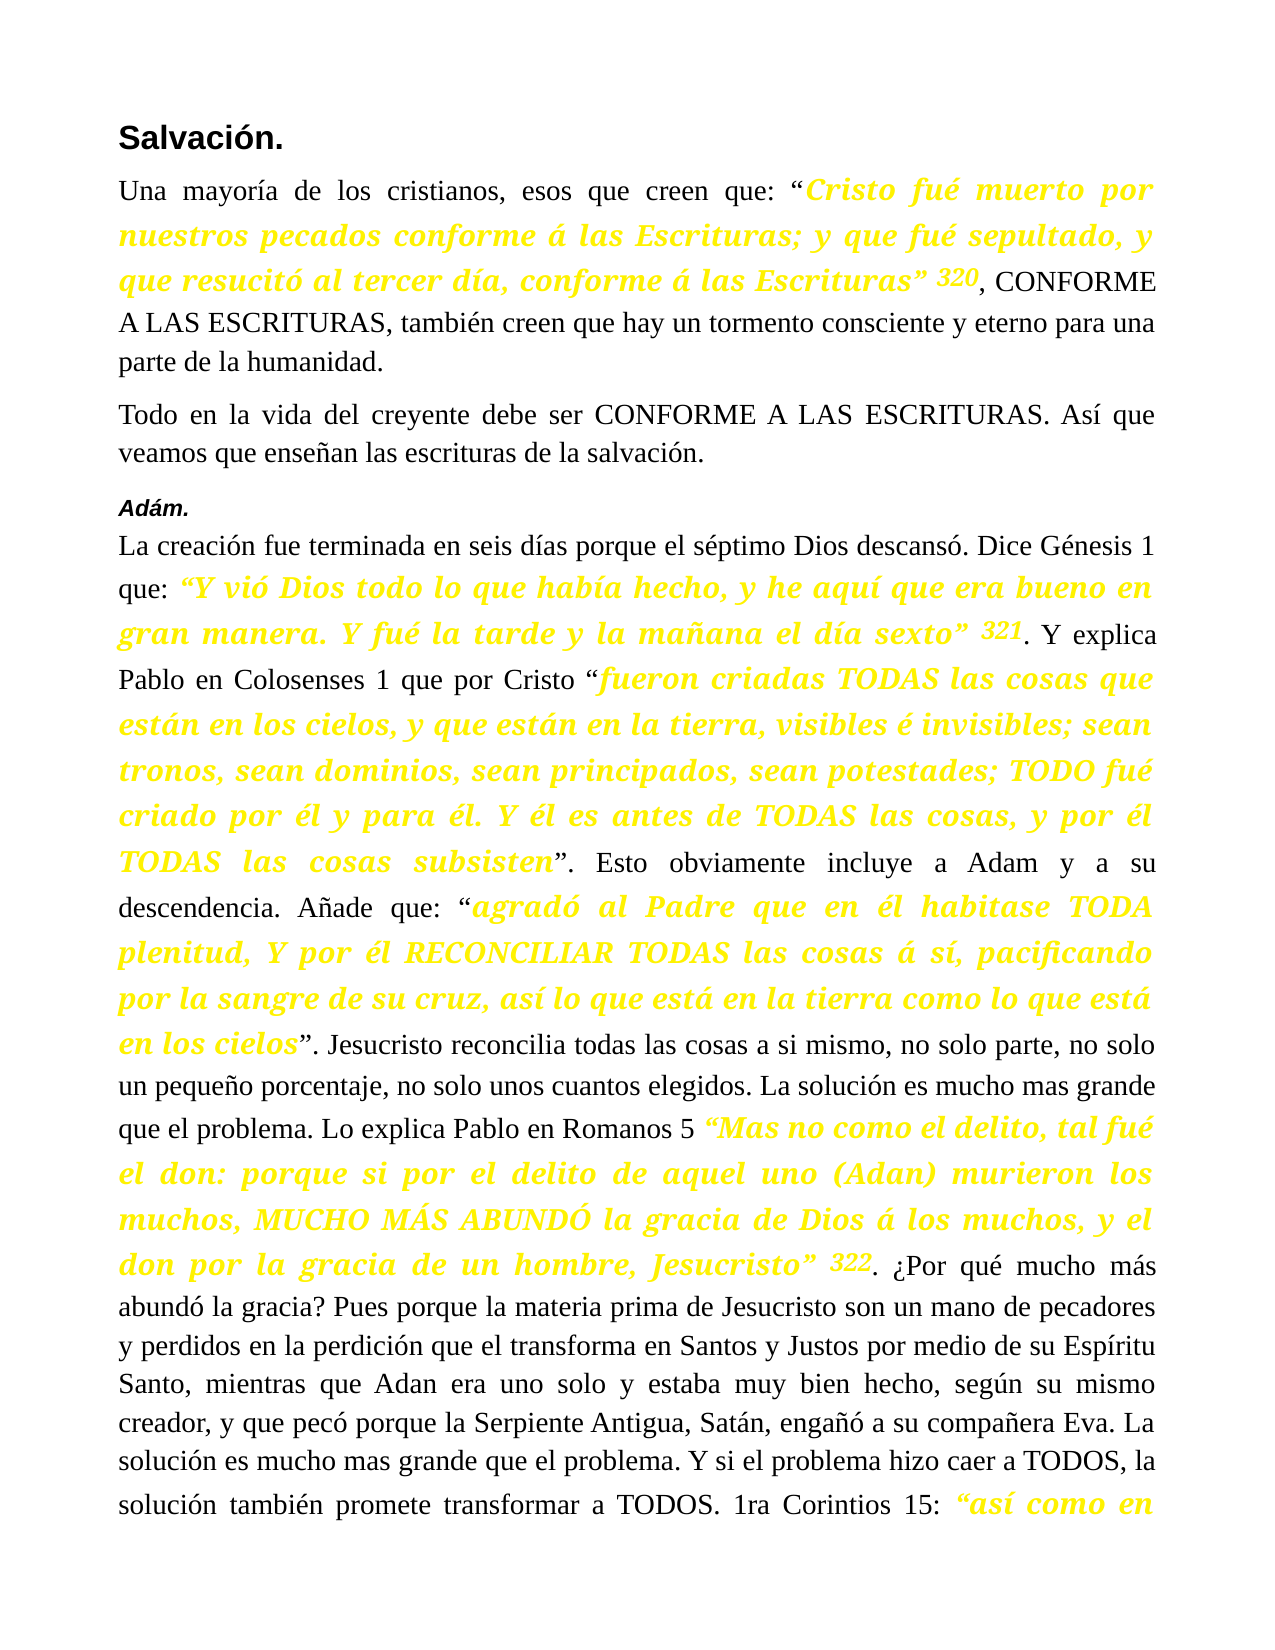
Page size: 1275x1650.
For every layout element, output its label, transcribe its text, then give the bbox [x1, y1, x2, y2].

text Una mayoría de los cristianos, esos que creen que: “Cristo fué muerto por nuestros pecados conforme á las Escrituras; y que fué sepultado, y que resucitó al tercer día, conforme á las Escrituras” , CONFORME A LAS ESCRITURAS, también creen que hay un tormento consciente y eterno para una parte de la humanidad. [118, 169, 1157, 377]
subtitle Salvación. [118, 118, 1157, 157]
subtitle Adám. [118, 495, 1157, 522]
text La creación fue terminada en seis días porque el séptimo Dios descansó. Dice Génesis 1 que: “Y vió Dios todo lo que había hecho, y he aquí que era bueno en gran manera. Y fué la tarde y la mañana el día sexto” . Y explica Pablo en Colosenses 1 que por Cristo “fueron criadas TODAS las cosas que están en los cielos, y que están en la tierra, visibles é invisibles; sean tronos, sean dominios, sean principados, sean potestades; TODO fué criado por él y para él. Y él es antes de TODAS las cosas, y por él TODAS las cosas subsisten”. Esto obviamente incluye a Adam y a su descendencia. Añade que: “agradó al Padre que en él habitase TODA plenitud, Y por él RECONCILIAR TODAS las cosas á sí, pacificando por la sangre de su cruz, así lo que está en la tierra como lo que está en los cielos”. Jesucristo reconcilia todas las cosas a si mismo, no solo parte, no solo un pequeño porcentaje, no solo unos cuantos elegidos. La solución es mucho mas grande que el problema. Lo explica Pablo en Romanos 5 “Mas no como el delito, tal fué el don: porque si por el delito de aquel uno (Adan) murieron los muchos, MUCHO MÁS ABUNDÓ la gracia de Dios á los muchos, y el don por la gracia de un hombre, Jesucristo” . ¿Por qué mucho más abundó la gracia? Pues porque la materia prima de Jesucristo son un mano de pecadores y perdidos en la perdición que el transforma en Santos y Justos por medio de su Espíritu Santo, mientras que Adan era uno solo y estaba muy bien hecho, según su mismo creador, y que pecó porque la Serpiente Antigua, Satán, engañó a su compañera Eva. La solución es mucho mas grande que el problema. Y si el problema hizo caer a TODOS, la solución también promete transformar a TODOS. 1ra Corintios 15: “así como en [118, 528, 1157, 1523]
text Todo en la vida del creyente debe ser CONFORME A LAS ESCRITURAS. Así que veamos que enseñan las escrituras de la salvación. [118, 397, 1157, 469]
